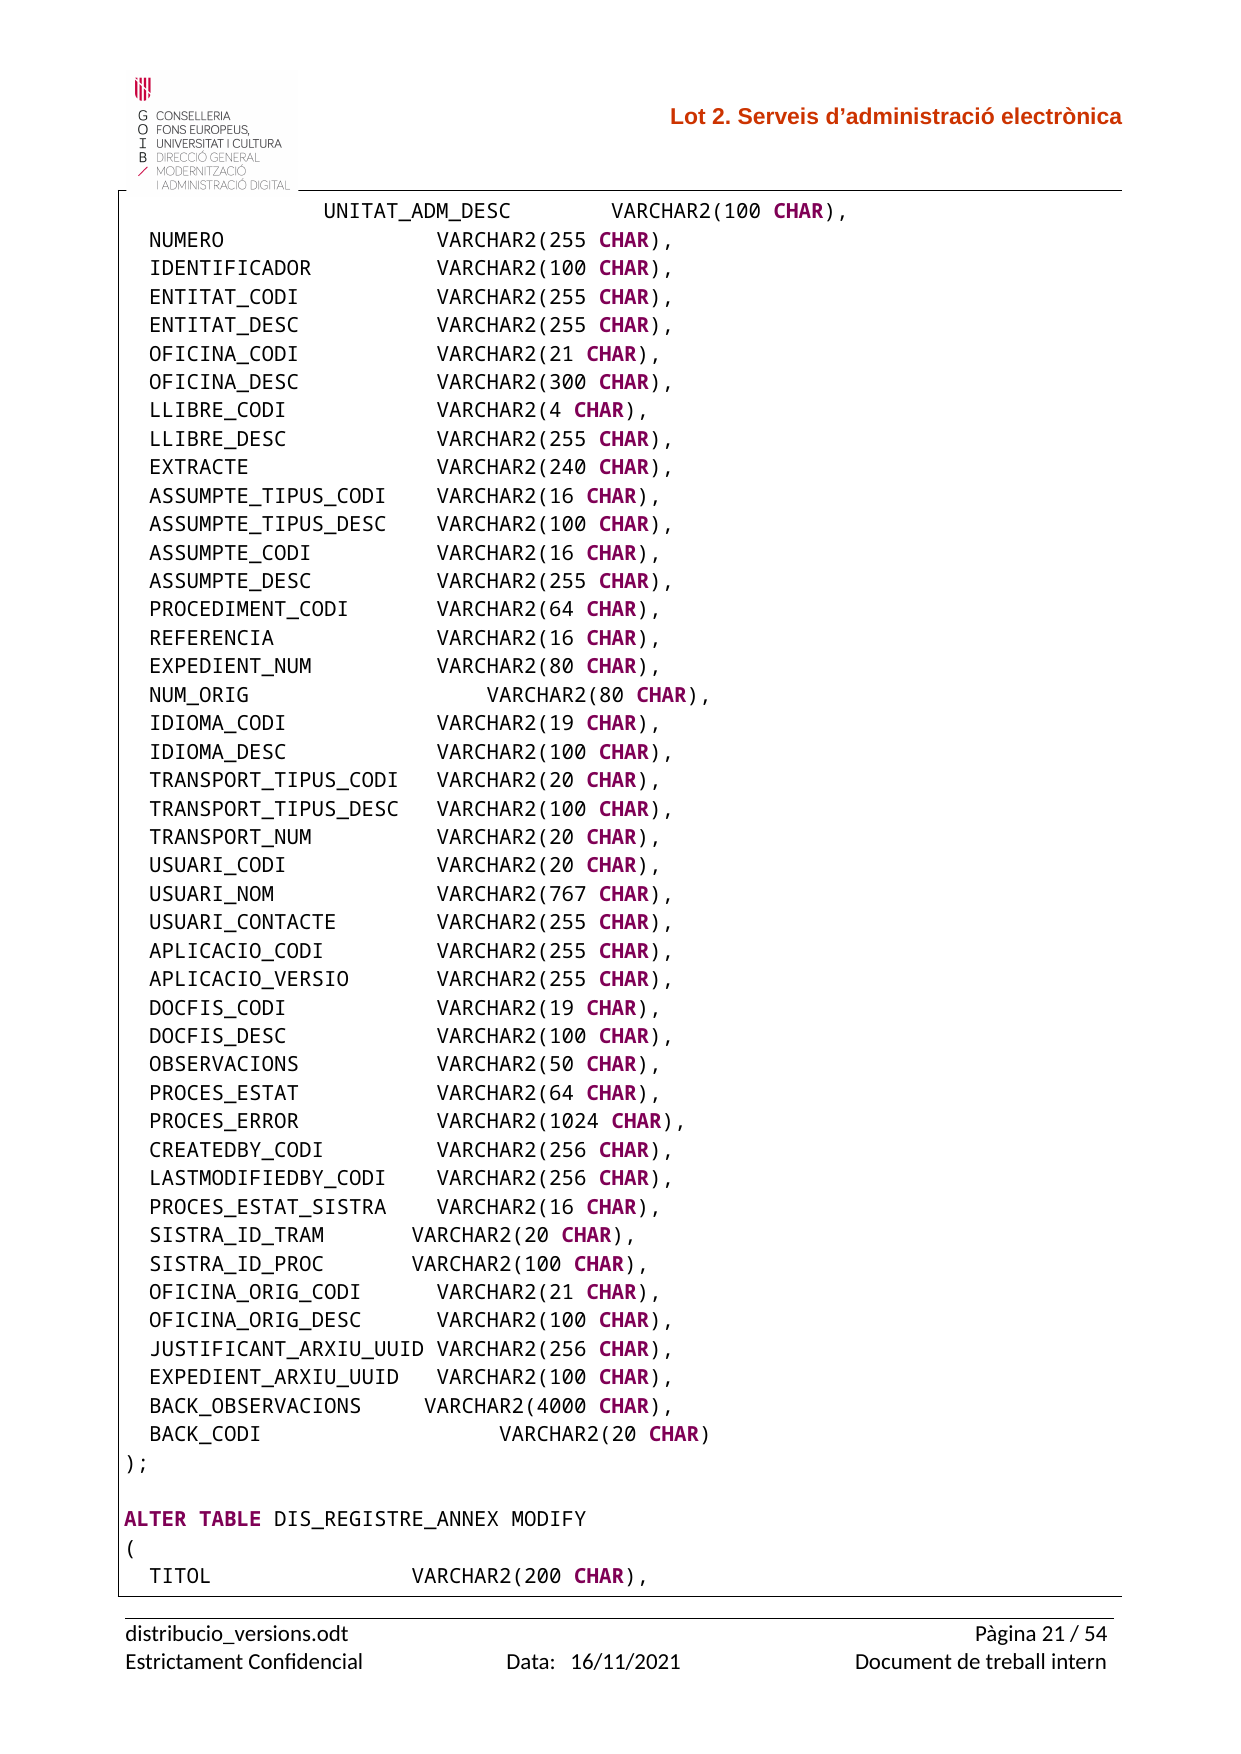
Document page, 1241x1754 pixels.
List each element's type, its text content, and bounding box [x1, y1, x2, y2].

picture [126, 70, 299, 197]
table_header UNITAT_ADM_DESC VARCHAR2(100 CHAR), NUMERO VARCHAR2(255 CHAR), IDENTIFICADOR VARCHAR2(100 CHAR), ENTITAT_CODI VARCHAR2(255 CHAR), ENTITAT_DESC VARCHAR2(255 CHAR), OFICINA_CODI VARCHAR2(21 CHAR), OFICINA_DESC VARCHAR2(300 CHAR), LLIBRE_CODI VARCHAR2(4 CHAR), LLIBRE_DESC VARCHAR2(255 CHAR), EXTRACTE VARCHAR2(240 CHAR), ASSUMPTE_TIPUS_CODI VARCHAR2(16 CHAR), ASSUMPTE_TIPUS_DESC VARCHAR2(100 CHAR), ASSUMPTE_CODI VARCHAR2(16 CHAR), ASSUMPTE_DESC VARCHAR2(255 CHAR), PROCEDIMENT_CODI VARCHAR2(64 CHAR), REFERENCIA VARCHAR2(16 CHAR), EXPEDIENT_NUM VARCHAR2(80 CHAR), NUM_ORIG VARCHAR2(80 CHAR), IDIOMA_CODI VARCHAR2(19 CHAR), IDIOMA_DESC VARCHAR2(100 CHAR), TRANSPORT_TIPUS_CODI VARCHAR2(20 CHAR), TRANSPORT_TIPUS_DESC VARCHAR2(100 CHAR), TRANSPORT_NUM VARCHAR2(20 CHAR), USUARI_CODI VARCHAR2(20 CHAR), USUARI_NOM VARCHAR2(767 CHAR), USUARI_CONTACTE VARCHAR2(255 CHAR), APLICACIO_CODI VARCHAR2(255 CHAR), APLICACIO_VERSIO VARCHAR2(255 CHAR), DOCFIS_CODI VARCHAR2(19 CHAR), DOCFIS_DESC VARCHAR2(100 CHAR), OBSERVACIONS VARCHAR2(50 CHAR), PROCES_ESTAT VARCHAR2(64 CHAR), PROCES_ERROR VARCHAR2(1024 CHAR), CREATEDBY_CODI VARCHAR2(256 CHAR), LASTMODIFIEDBY_CODI VARCHAR2(256 CHAR), PROCES_ESTAT_SISTRA VARCHAR2(16 CHAR), SISTRA_ID_TRAM VARCHAR2(20 CHAR), SISTRA_ID_PROC VARCHAR2(100 CHAR), OFICINA_ORIG_CODI VARCHAR2(21 CHAR), OFICINA_ORIG_DESC VARCHAR2(100 CHAR), JUSTIFICANT_ARXIU_UUID VARCHAR2(256 CHAR), EXPEDIENT_ARXIU_UUID VARCHAR2(100 CHAR), BACK_OBSERVACIONS VARCHAR2(4000 CHAR), BACK_CODI VARCHAR2(20 CHAR) ); ALTER TABLE DIS_REGISTRE_ANNEX MODIFY ( TITOL VARCHAR2(200 CHAR), [119, 191, 1122, 1596]
